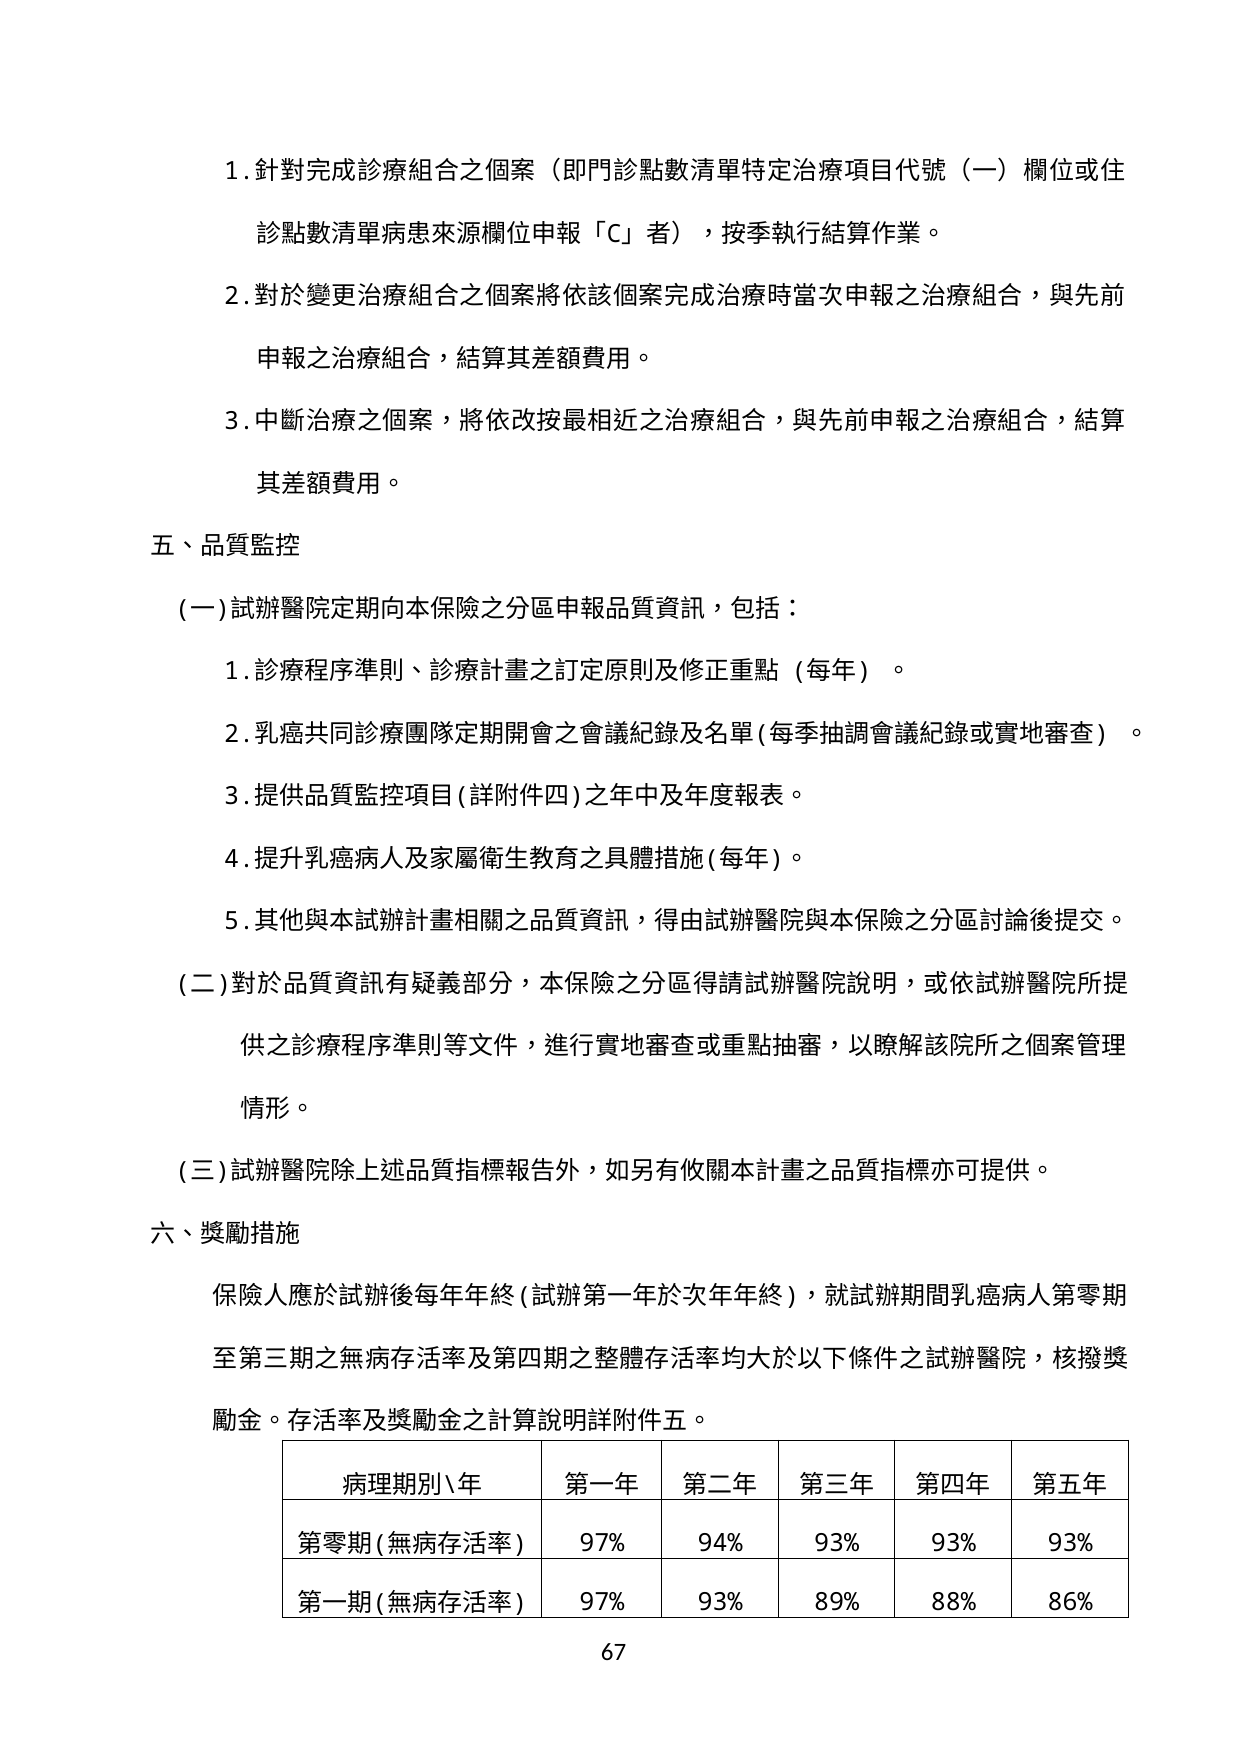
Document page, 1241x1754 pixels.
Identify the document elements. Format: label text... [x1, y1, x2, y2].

text (一)試辦醫院定期向本保險之分區申報品質資訊，包括： [175, 564, 1128, 627]
table_cell 第零期(無病存活率) [283, 1500, 541, 1558]
text 3.中斷治療之個案，將依改按最相近之治療組合，與先前申報之治療組合，結算其差額費用。 [224, 377, 1128, 502]
table_header 第一年 [542, 1441, 661, 1498]
table_cell 89% [779, 1559, 894, 1617]
text (三)試辦醫院除上述品質指標報告外，如另有攸關本計畫之品質指標亦可提供。 [175, 1127, 1128, 1189]
text 五、品質監控 [150, 502, 1128, 564]
table_header 第三年 [779, 1441, 894, 1498]
table_cell 97% [542, 1500, 661, 1558]
text 1.診療程序準則、診療計畫之訂定原則及修正重點 (每年) 。 [224, 627, 1128, 689]
table_header 第五年 [1012, 1441, 1128, 1498]
table_header 病理期別\年 [283, 1441, 541, 1498]
table_cell 93% [779, 1500, 894, 1558]
table_header 第四年 [895, 1441, 1011, 1498]
table_cell 86% [1012, 1559, 1128, 1617]
table_cell 93% [662, 1559, 778, 1617]
table_cell 94% [662, 1500, 778, 1558]
table_header 第二年 [662, 1441, 778, 1498]
table_cell 第一期(無病存活率) [283, 1559, 541, 1617]
text 六、獎勵措施 [150, 1189, 1128, 1252]
text 4.提升乳癌病人及家屬衛生教育之具體措施(每年)。 [224, 814, 1128, 877]
text 保險人應於試辦後每年年終(試辦第一年於次年年終)，就試辦期間乳癌病人第零期至第三期之無病存活率及第四期之整體存活率均大於以下條件之試辦醫院，核撥獎勵金。存活率及獎勵金之計算說明詳附件五。 [213, 1252, 1128, 1439]
text 3.提供品質監控項目(詳附件四)之年中及年度報表。 [224, 752, 1128, 814]
table_cell 93% [895, 1500, 1011, 1558]
text 2.乳癌共同診療團隊定期開會之會議紀錄及名單(每季抽調會議紀錄或實地審查) 。 [224, 689, 1128, 752]
table_cell 97% [542, 1559, 661, 1617]
text 5.其他與本試辦計畫相關之品質資訊，得由試辦醫院與本保險之分區討論後提交。 [224, 877, 1128, 939]
table_cell 93% [1012, 1500, 1128, 1558]
table_cell 88% [895, 1559, 1011, 1617]
text 2.對於變更治療組合之個案將依該個案完成治療時當次申報之治療組合，與先前申報之治療組合，結算其差額費用。 [224, 252, 1128, 377]
text 1.針對完成診療組合之個案（即門診點數清單特定治療項目代號（一）欄位或住診點數清單病患來源欄位申報「C」者），按季執行結算作業。 [224, 127, 1128, 252]
text (二)對於品質資訊有疑義部分，本保險之分區得請試辦醫院說明，或依試辦醫院所提供之診療程序準則等文件，進行實地審查或重點抽審，以瞭解該院所之個案管理情形。 [175, 939, 1128, 1127]
